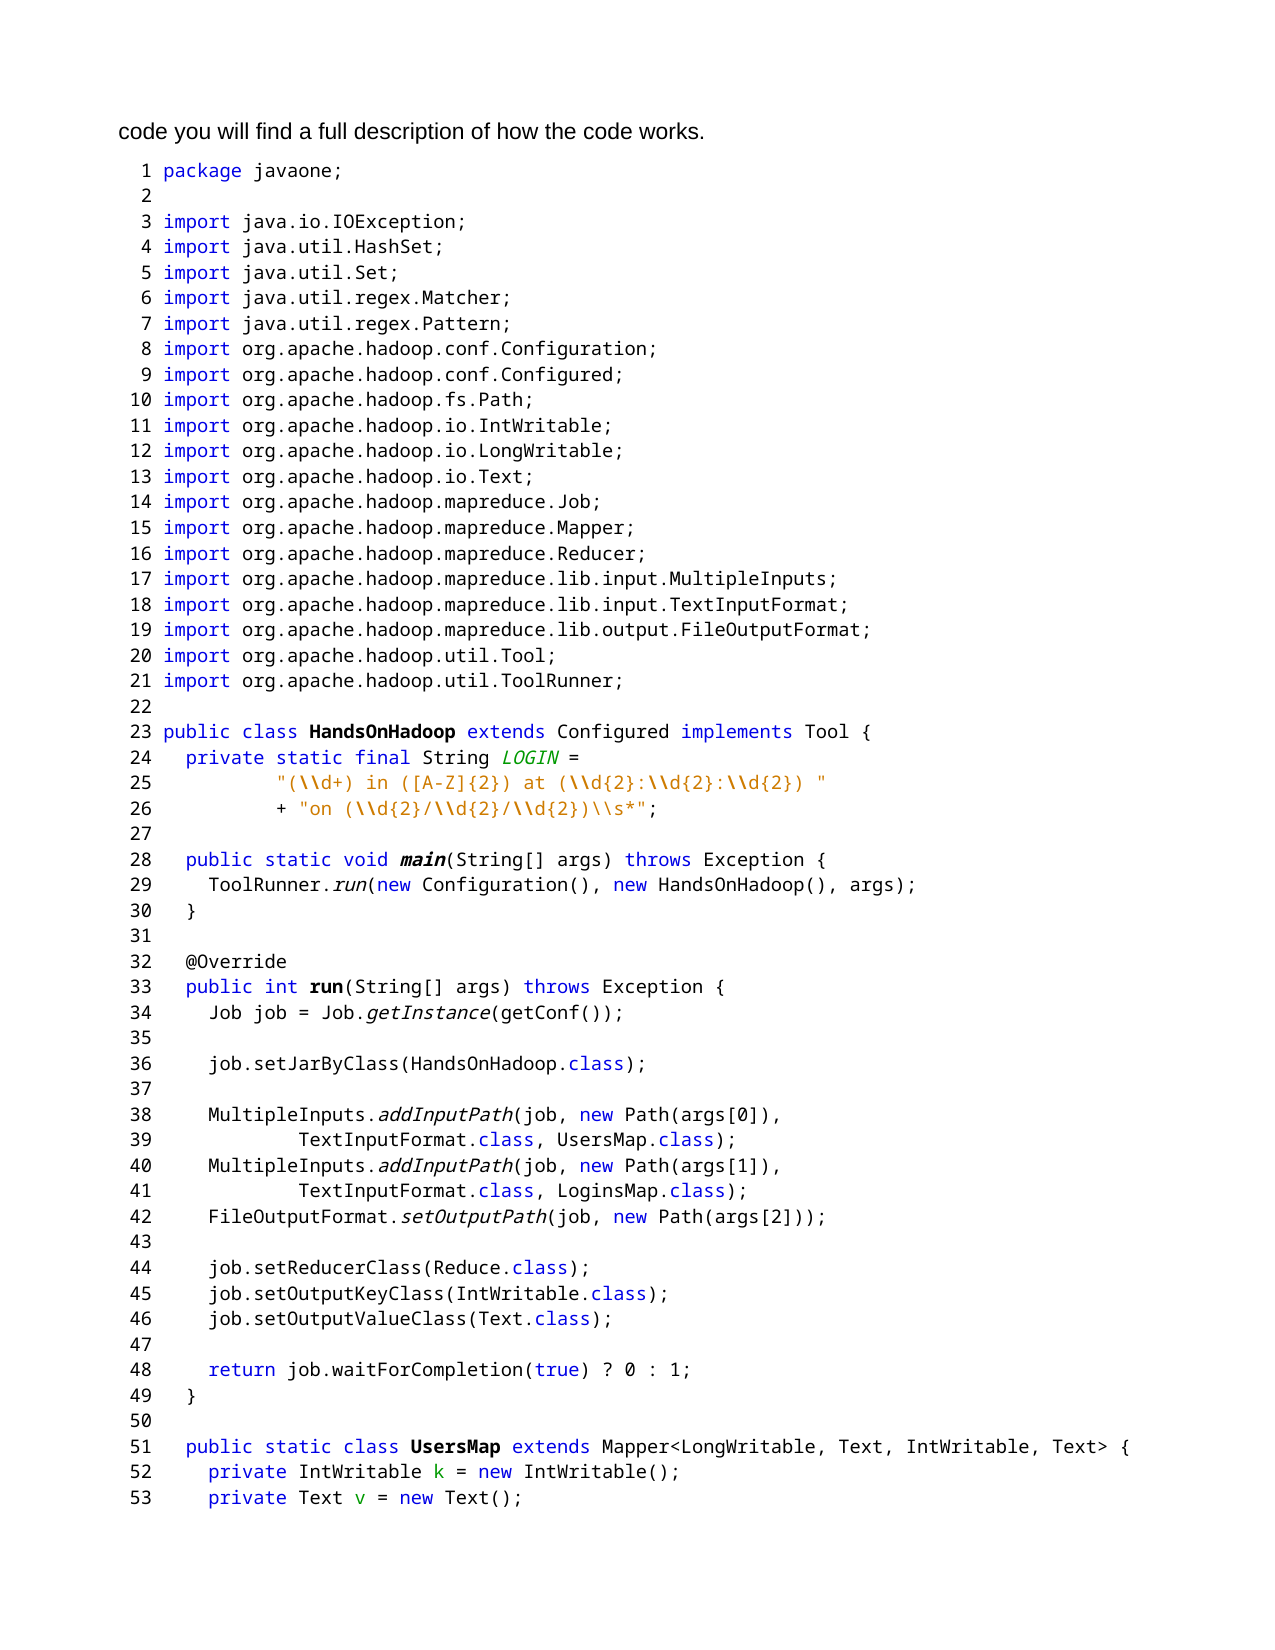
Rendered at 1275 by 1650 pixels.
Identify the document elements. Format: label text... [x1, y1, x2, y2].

text 25 "(\\d+) in ([A-Z]{2}) at (\\d{2}:\\d{2}:\\d{2}) " [118, 769, 1157, 795]
text 36 job.setJarByClass(HandsOnHadoop.class); [118, 1050, 1157, 1076]
text 2 [118, 182, 1157, 208]
text 13 import org.apache.hadoop.io.Text; [118, 463, 1157, 489]
text 11 import org.apache.hadoop.io.IntWritable; [118, 412, 1157, 438]
text 34 Job job = Job.getInstance(getConf()); [118, 999, 1157, 1025]
text 42 FileOutputFormat.setOutputPath(job, new Path(args[2])); [118, 1203, 1157, 1229]
text 53 private Text v = new Text(); [118, 1484, 1157, 1509]
text 52 private IntWritable k = new IntWritable(); [118, 1458, 1157, 1484]
text 37 [118, 1076, 1157, 1101]
text 22 [118, 693, 1157, 718]
text 44 job.setReducerClass(Reduce.class); [118, 1254, 1157, 1280]
text 1 package javaone; [118, 157, 1157, 182]
text 28 public static void main(String[] args) throws Exception { [118, 846, 1157, 872]
text 21 import org.apache.hadoop.util.ToolRunner; [118, 667, 1157, 693]
text 31 [118, 923, 1157, 948]
text 4 import java.util.HashSet; [118, 233, 1157, 259]
text 47 [118, 1331, 1157, 1356]
text 18 import org.apache.hadoop.mapreduce.lib.input.TextInputFormat; [118, 591, 1157, 616]
text 8 import org.apache.hadoop.conf.Configuration; [118, 336, 1157, 361]
text 43 [118, 1229, 1157, 1254]
text 48 return job.waitForCompletion(true) ? 0 : 1; [118, 1356, 1157, 1382]
text 41 TextInputFormat.class, LoginsMap.class); [118, 1178, 1157, 1203]
text 5 import java.util.Set; [118, 259, 1157, 284]
text 30 } [118, 897, 1157, 923]
text 45 job.setOutputKeyClass(IntWritable.class); [118, 1280, 1157, 1305]
text 14 import org.apache.hadoop.mapreduce.Job; [118, 489, 1157, 514]
text 3 import java.io.IOException; [118, 208, 1157, 233]
text 29 ToolRunner.run(new Configuration(), new HandsOnHadoop(), args); [118, 872, 1157, 897]
text 10 import org.apache.hadoop.fs.Path; [118, 387, 1157, 412]
text 46 job.setOutputValueClass(Text.class); [118, 1305, 1157, 1331]
text 12 import org.apache.hadoop.io.LongWritable; [118, 438, 1157, 463]
text 26 + "on (\\d{2}/\\d{2}/\\d{2})\\s*"; [118, 795, 1157, 821]
text 7 import java.util.regex.Pattern; [118, 310, 1157, 336]
text 49 } [118, 1382, 1157, 1407]
text 20 import org.apache.hadoop.util.Tool; [118, 642, 1157, 667]
text 19 import org.apache.hadoop.mapreduce.lib.output.FileOutputFormat; [118, 616, 1157, 642]
text 38 MultipleInputs.addInputPath(job, new Path(args[0]), [118, 1101, 1157, 1127]
text 15 import org.apache.hadoop.mapreduce.Mapper; [118, 514, 1157, 540]
text 27 [118, 821, 1157, 846]
text 9 import org.apache.hadoop.conf.Configured; [118, 361, 1157, 387]
text 39 TextInputFormat.class, UsersMap.class); [118, 1127, 1157, 1152]
text 50 [118, 1407, 1157, 1433]
text 40 MultipleInputs.addInputPath(job, new Path(args[1]), [118, 1152, 1157, 1178]
text 51 public static class UsersMap extends Mapper<LongWritable, Text, IntWritable, Text> { [118, 1433, 1157, 1458]
text 35 [118, 1025, 1157, 1050]
text 17 import org.apache.hadoop.mapreduce.lib.input.MultipleInputs; [118, 565, 1157, 591]
text 16 import org.apache.hadoop.mapreduce.Reducer; [118, 540, 1157, 565]
text 32 @Override [118, 948, 1157, 974]
text code you will find a full description of how the code works. [118, 118, 1157, 144]
text 24 private static final String LOGIN = [118, 744, 1157, 769]
text 23 public class HandsOnHadoop extends Configured implements Tool { [118, 718, 1157, 744]
text 33 public int run(String[] args) throws Exception { [118, 974, 1157, 999]
text 6 import java.util.regex.Matcher; [118, 284, 1157, 310]
